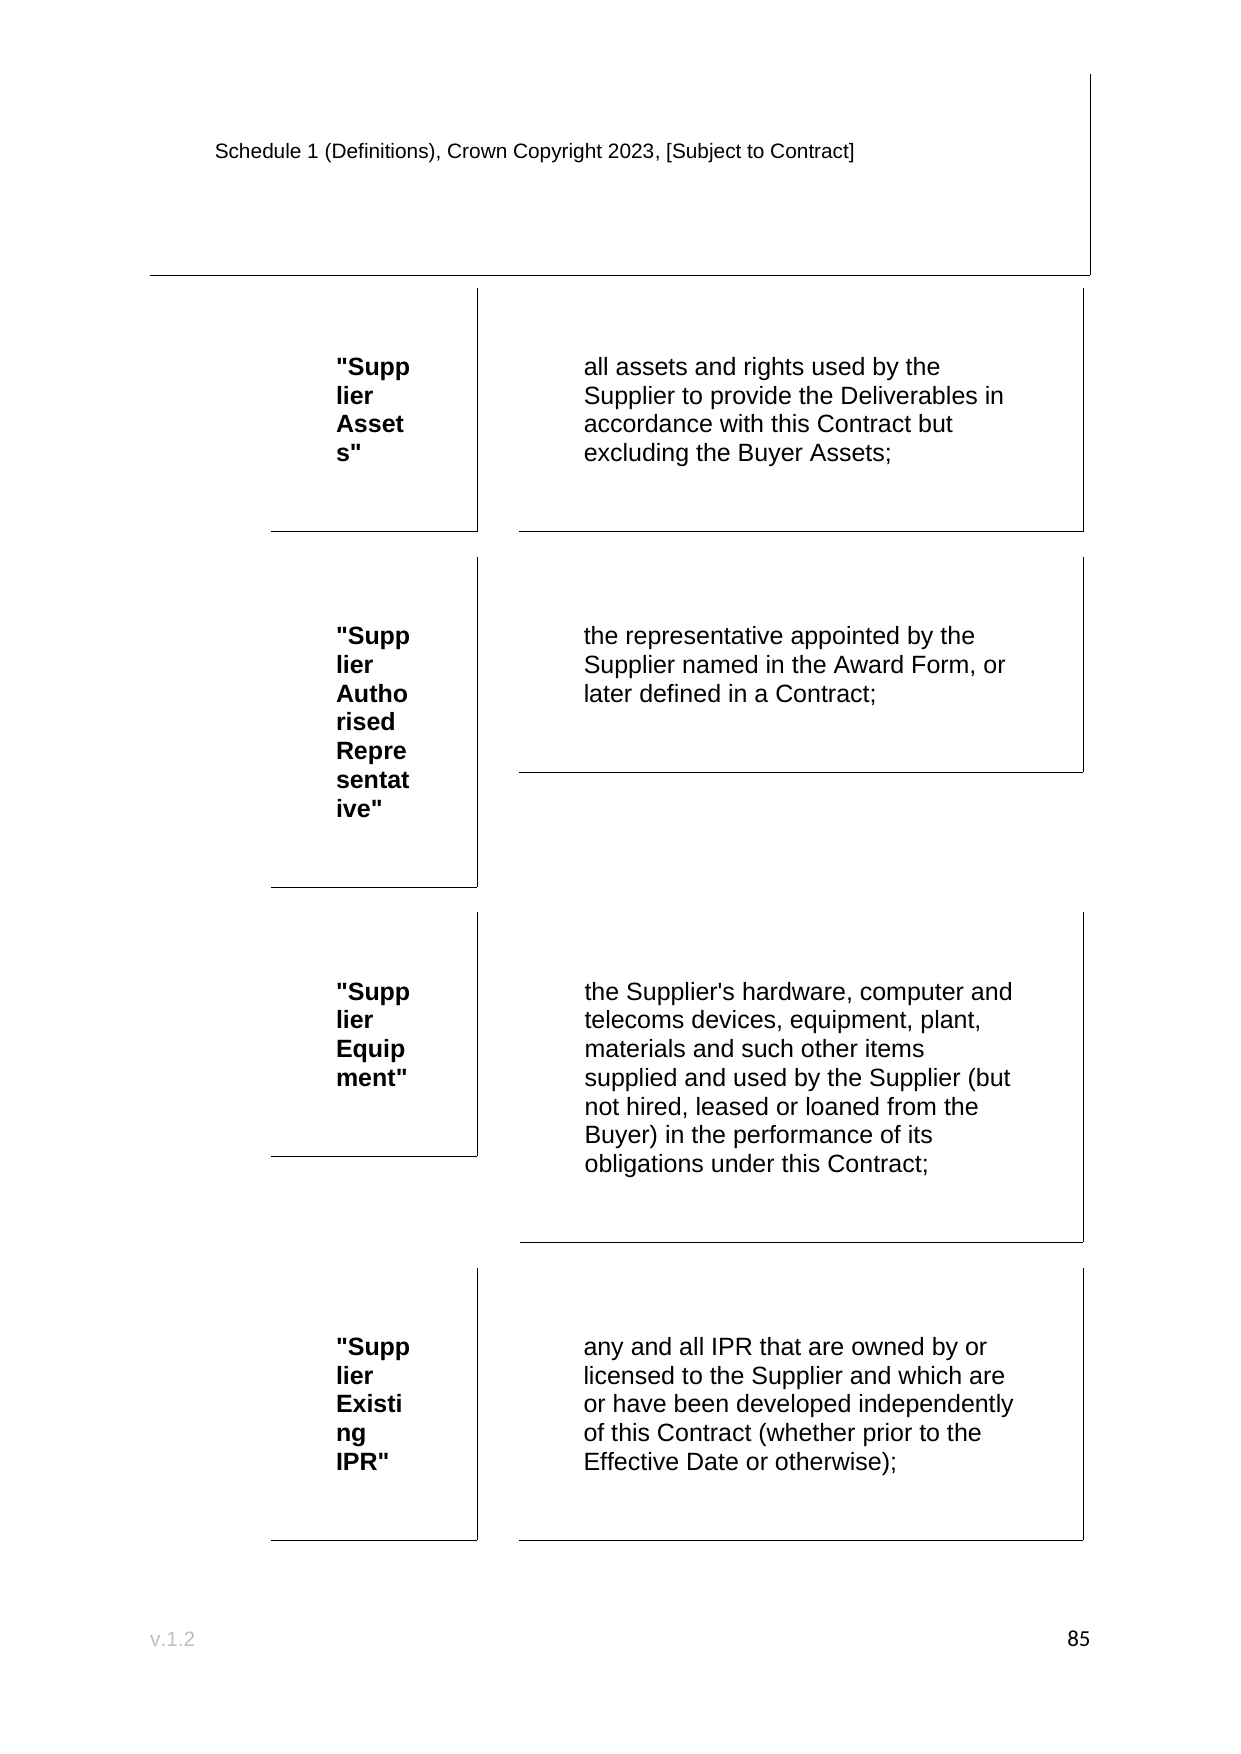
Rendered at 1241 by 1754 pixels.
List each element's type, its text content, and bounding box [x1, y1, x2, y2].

table_cell the representative appointed by the Supplier named in the Award Form, or later defined in a Contract; [489, 544, 1095, 899]
table_cell any and all IPR that are owned by or licensed to the Supplier and which are or have been developed independently of this Contract (whether prior to the Effective Date or otherwise); [489, 1255, 1095, 1553]
table_cell "Supplier Equipment" [254, 900, 489, 1255]
table_cell "Supplier Assets" [254, 275, 489, 544]
table_cell all assets and rights used by the Supplier to provide the Deliverables in accordance with this Contract but excluding the Buyer Assets; [489, 275, 1095, 544]
table_cell "Supplier Authorised Representative" [254, 544, 489, 899]
table_cell the Supplier's hardware, computer and telecoms devices, equipment, plant, materials and such other items supplied and used by the Supplier (but not hired, leased or loaned from the Buyer) in the performance of its obligations under this Contract; [489, 900, 1095, 1255]
table_cell "Supplier Existing IPR" [254, 1255, 489, 1553]
